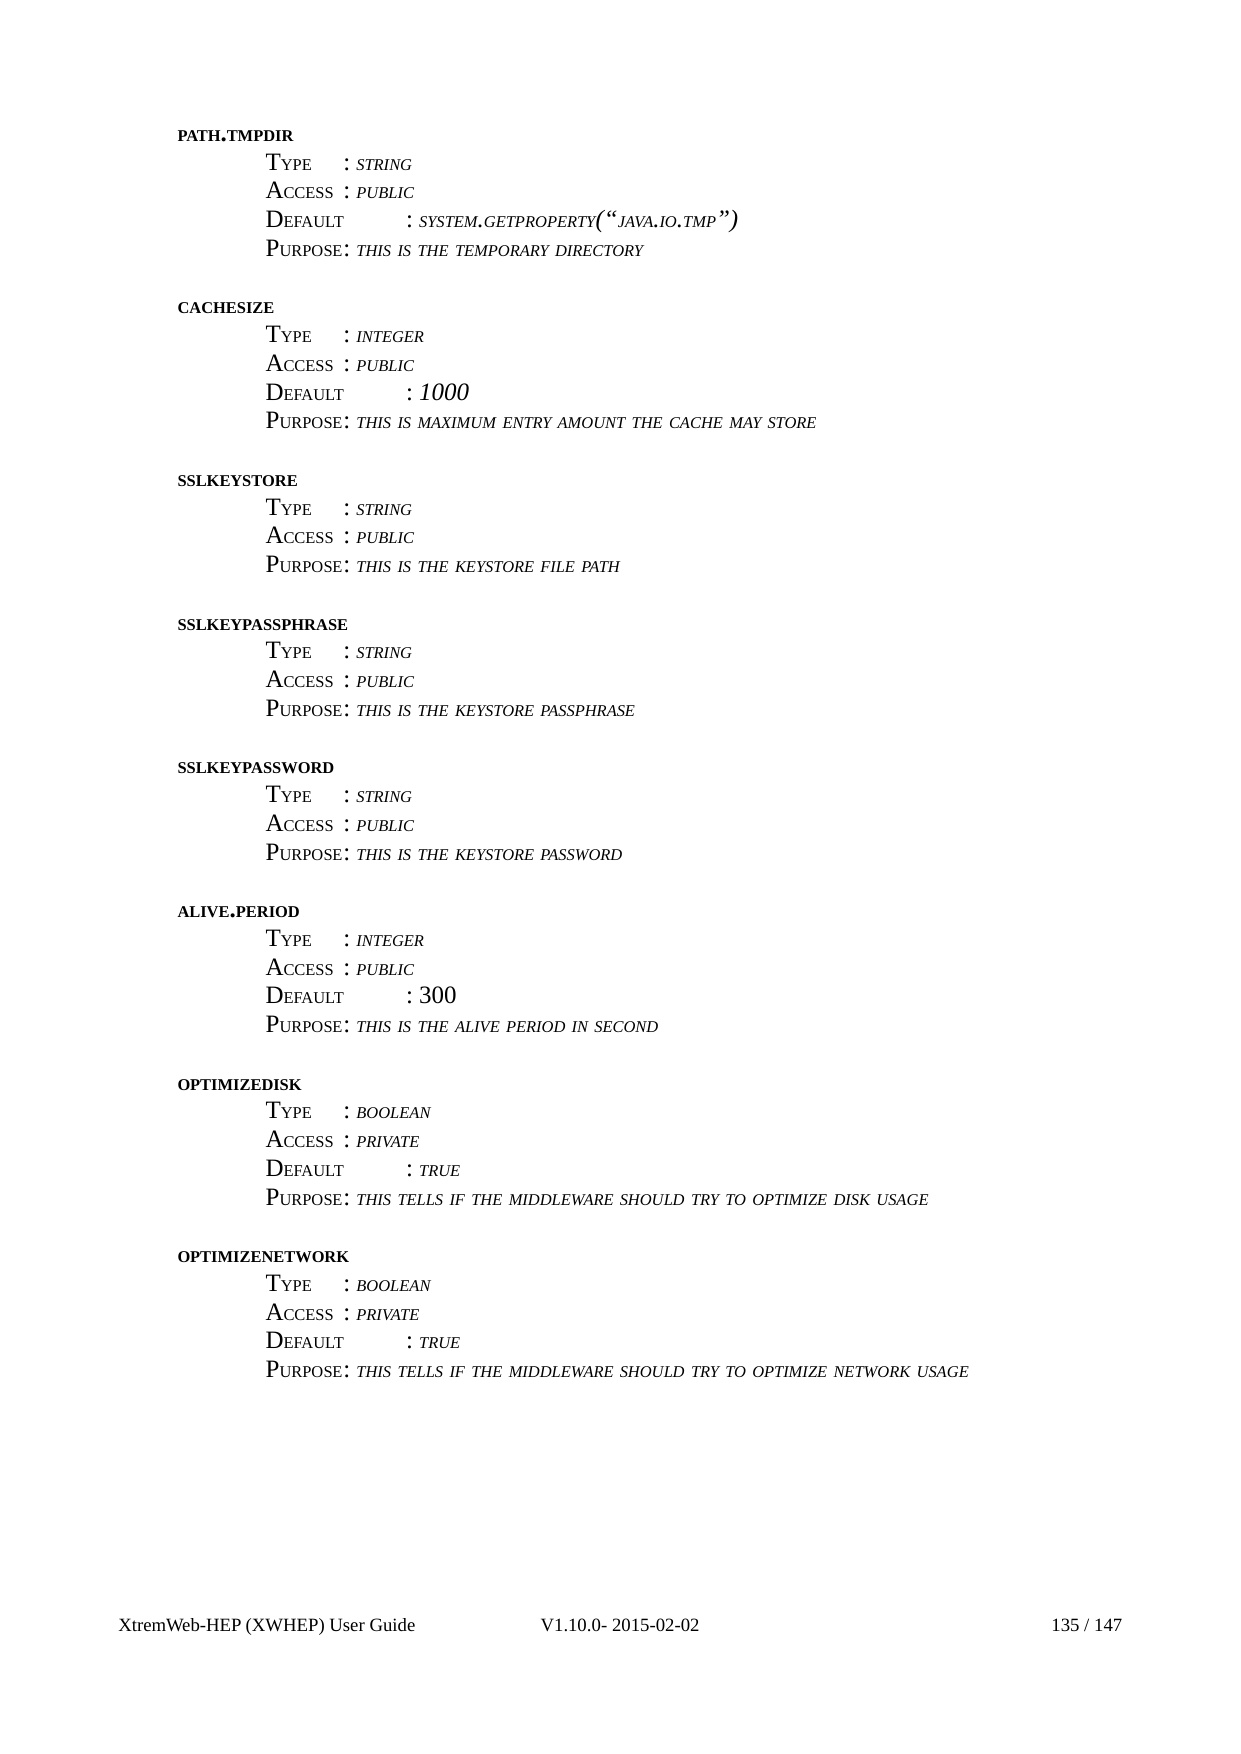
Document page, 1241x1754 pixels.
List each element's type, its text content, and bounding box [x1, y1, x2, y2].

text Type : integer [265, 319, 1122, 348]
text Type : string [265, 492, 1122, 521]
text Type : boolean [265, 1096, 1122, 1124]
text Access : private [265, 1297, 1122, 1326]
text Default : 1000 [265, 377, 1122, 406]
text Access : public [265, 664, 1122, 693]
text Default : true [265, 1326, 1122, 1354]
text sslkeypassword [177, 751, 1122, 779]
text Access : public [265, 808, 1122, 837]
text Access : public [265, 348, 1122, 377]
text Access : private [265, 1124, 1122, 1153]
text Purpose : this tells if the middleware should try to optimize network usage [265, 1354, 1122, 1383]
text Access : public [265, 176, 1122, 204]
text Purpose : this is the keystore file path [265, 549, 1122, 578]
text Default : system.getproperty(“java.io.tmp”) [265, 204, 1122, 233]
text Purpose : this is the alive period in second [265, 1009, 1122, 1038]
text Default : true [265, 1153, 1122, 1182]
text Type : string [265, 636, 1122, 664]
text path.tmpdir [177, 118, 1122, 147]
text cachesize [177, 291, 1122, 319]
text sslkeypassphrase [177, 607, 1122, 636]
text Default : 300 [265, 981, 1122, 1009]
text alive.period [177, 894, 1122, 923]
text Type : integer [265, 923, 1122, 952]
text Access : public [265, 952, 1122, 981]
text Purpose : this tells if the middleware should try to optimize disk usage [265, 1182, 1122, 1211]
text Access : public [265, 521, 1122, 549]
text Type : string [265, 779, 1122, 808]
text Purpose : this is the keystore password [265, 837, 1122, 866]
text optimizedisk [177, 1067, 1122, 1096]
text sslkeystore [177, 463, 1122, 492]
text Purpose : this is the keystore passphrase [265, 693, 1122, 722]
text Type : string [265, 147, 1122, 176]
text Purpose : this is the temporary directory [265, 233, 1122, 262]
text Type : boolean [265, 1268, 1122, 1297]
text Purpose : this is maximum entry amount the cache may store [265, 406, 1122, 434]
text optimizenetwork [177, 1239, 1122, 1268]
